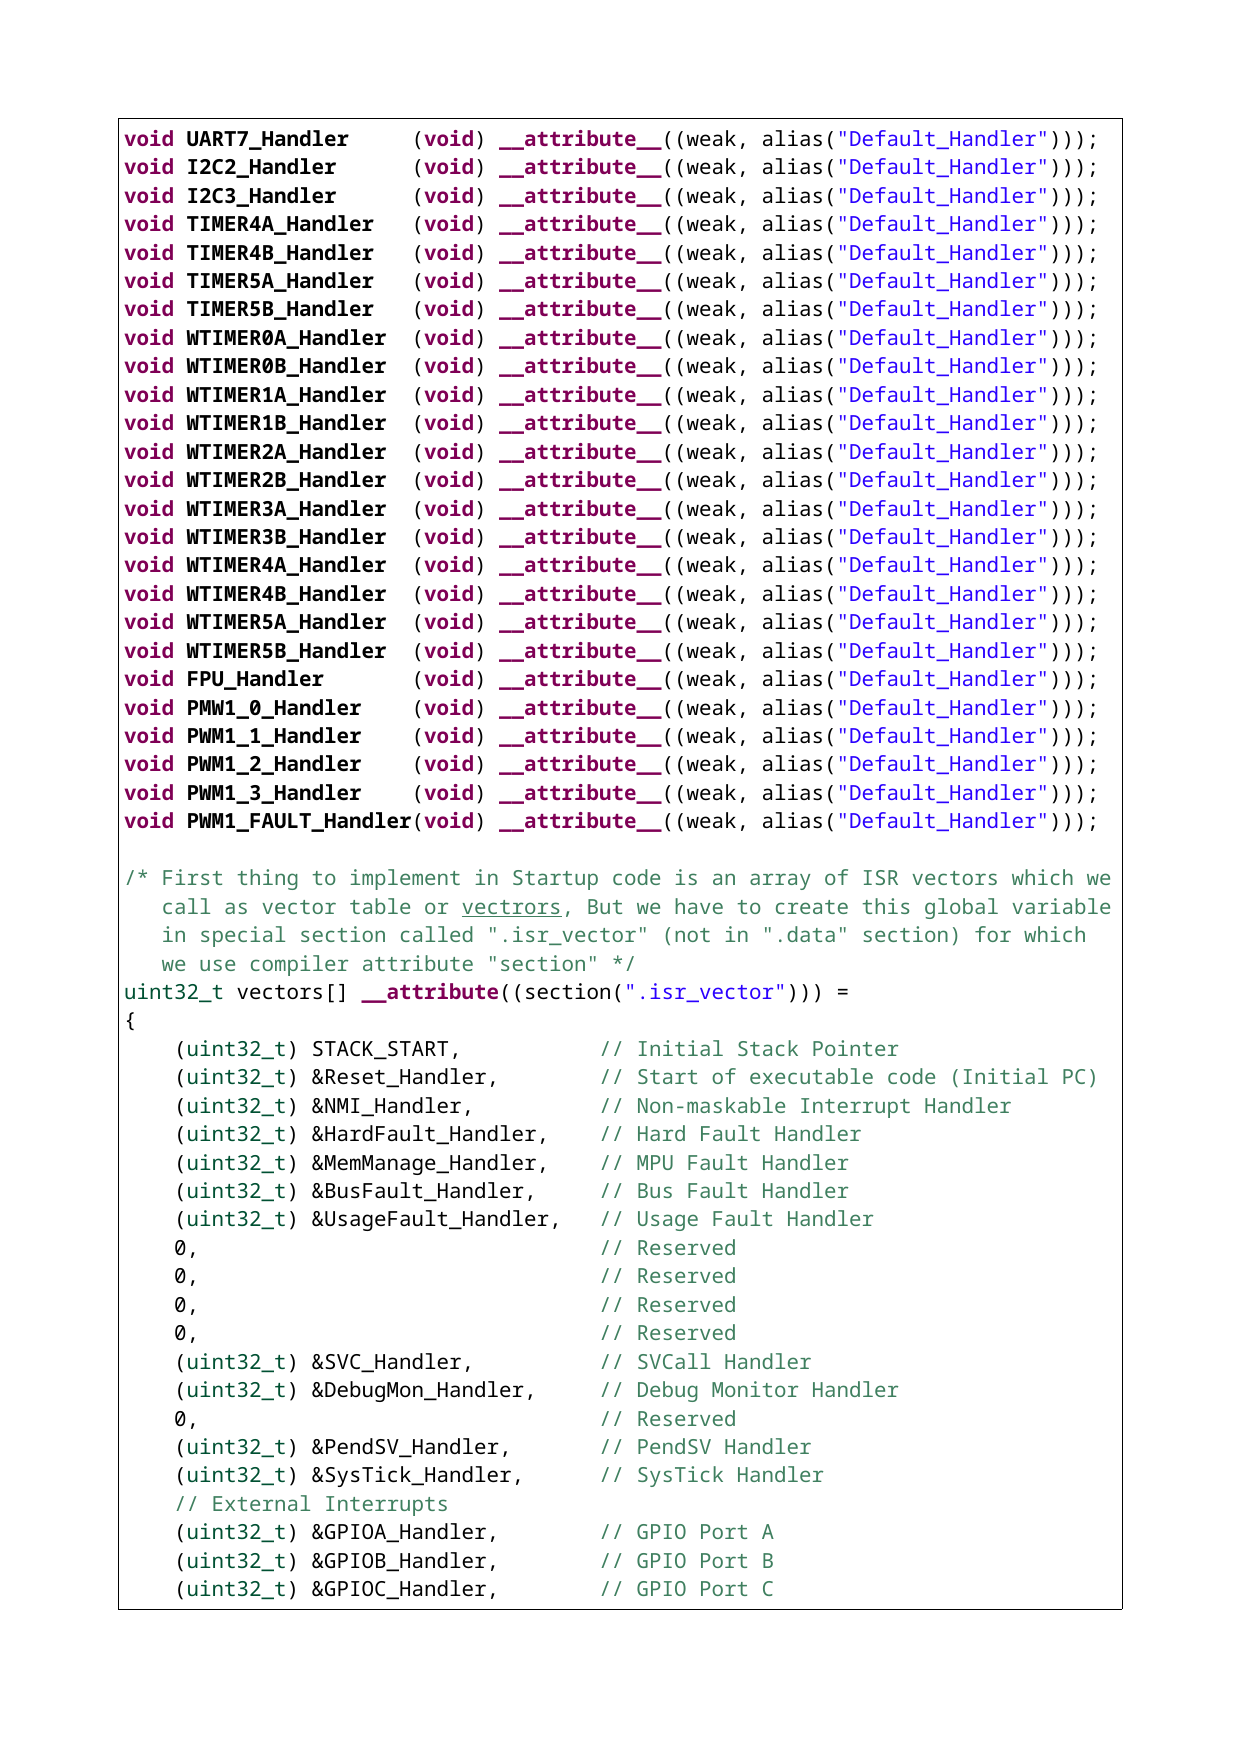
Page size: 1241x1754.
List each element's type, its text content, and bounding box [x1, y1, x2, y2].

table_cell void UART7_Handler (void) __attribute__((weak, alias("Default_Handler"))); void I2C2_Handler (void) __attribute__((weak, alias("Default_Handler"))); void I2C3_Handler (void) __attribute__((weak, alias("Default_Handler"))); void TIMER4A_Handler (void) __attribute__((weak, alias("Default_Handler"))); void TIMER4B_Handler (void) __attribute__((weak, alias("Default_Handler"))); void TIMER5A_Handler (void) __attribute__((weak, alias("Default_Handler"))); void TIMER5B_Handler (void) __attribute__((weak, alias("Default_Handler"))); void WTIMER0A_Handler (void) __attribute__((weak, alias("Default_Handler"))); void WTIMER0B_Handler (void) __attribute__((weak, alias("Default_Handler"))); void WTIMER1A_Handler (void) __attribute__((weak, alias("Default_Handler"))); void WTIMER1B_Handler (void) __attribute__((weak, alias("Default_Handler"))); void WTIMER2A_Handler (void) __attribute__((weak, alias("Default_Handler"))); void WTIMER2B_Handler (void) __attribute__((weak, alias("Default_Handler"))); void WTIMER3A_Handler (void) __attribute__((weak, alias("Default_Handler"))); void WTIMER3B_Handler (void) __attribute__((weak, alias("Default_Handler"))); void WTIMER4A_Handler (void) __attribute__((weak, alias("Default_Handler"))); void WTIMER4B_Handler (void) __attribute__((weak, alias("Default_Handler"))); void WTIMER5A_Handler (void) __attribute__((weak, alias("Default_Handler"))); void WTIMER5B_Handler (void) __attribute__((weak, alias("Default_Handler"))); void FPU_Handler (void) __attribute__((weak, alias("Default_Handler"))); void PMW1_0_Handler (void) __attribute__((weak, alias("Default_Handler"))); void PWM1_1_Handler (void) __attribute__((weak, alias("Default_Handler"))); void PWM1_2_Handler (void) __attribute__((weak, alias("Default_Handler"))); void PWM1_3_Handler (void) __attribute__((weak, alias("Default_Handler"))); void PWM1_FAULT_Handler(void) __attribute__((weak, alias("Default_Handler"))); /* First thing to implement in Startup code is an array of ISR vectors which we call as vector table or vectrors, But we have to create this global variable in special section called ".isr_vector" (not in ".data" section) for which we use compiler attribute "section" */ uint32_t vectors[] __attribute((section(".isr_vector"))) = { (uint32_t) STACK_START, // Initial Stack Pointer (uint32_t) &Reset_Handler, // Start of executable code (Initial PC) (uint32_t) &NMI_Handler, // Non-maskable Interrupt Handler (uint32_t) &HardFault_Handler, // Hard Fault Handler (uint32_t) &MemManage_Handler, // MPU Fault Handler (uint32_t) &BusFault_Handler, // Bus Fault Handler (uint32_t) &UsageFault_Handler, // Usage Fault Handler 0, // Reserved 0, // Reserved 0, // Reserved 0, // Reserved (uint32_t) &SVC_Handler, // SVCall Handler (uint32_t) &DebugMon_Handler, // Debug Monitor Handler 0, // Reserved (uint32_t) &PendSV_Handler, // PendSV Handler (uint32_t) &SysTick_Handler, // SysTick Handler // External Interrupts (uint32_t) &GPIOA_Handler, // GPIO Port A (uint32_t) &GPIOB_Handler, // GPIO Port B (uint32_t) &GPIOC_Handler, // GPIO Port C [119, 119, 1122, 1608]
